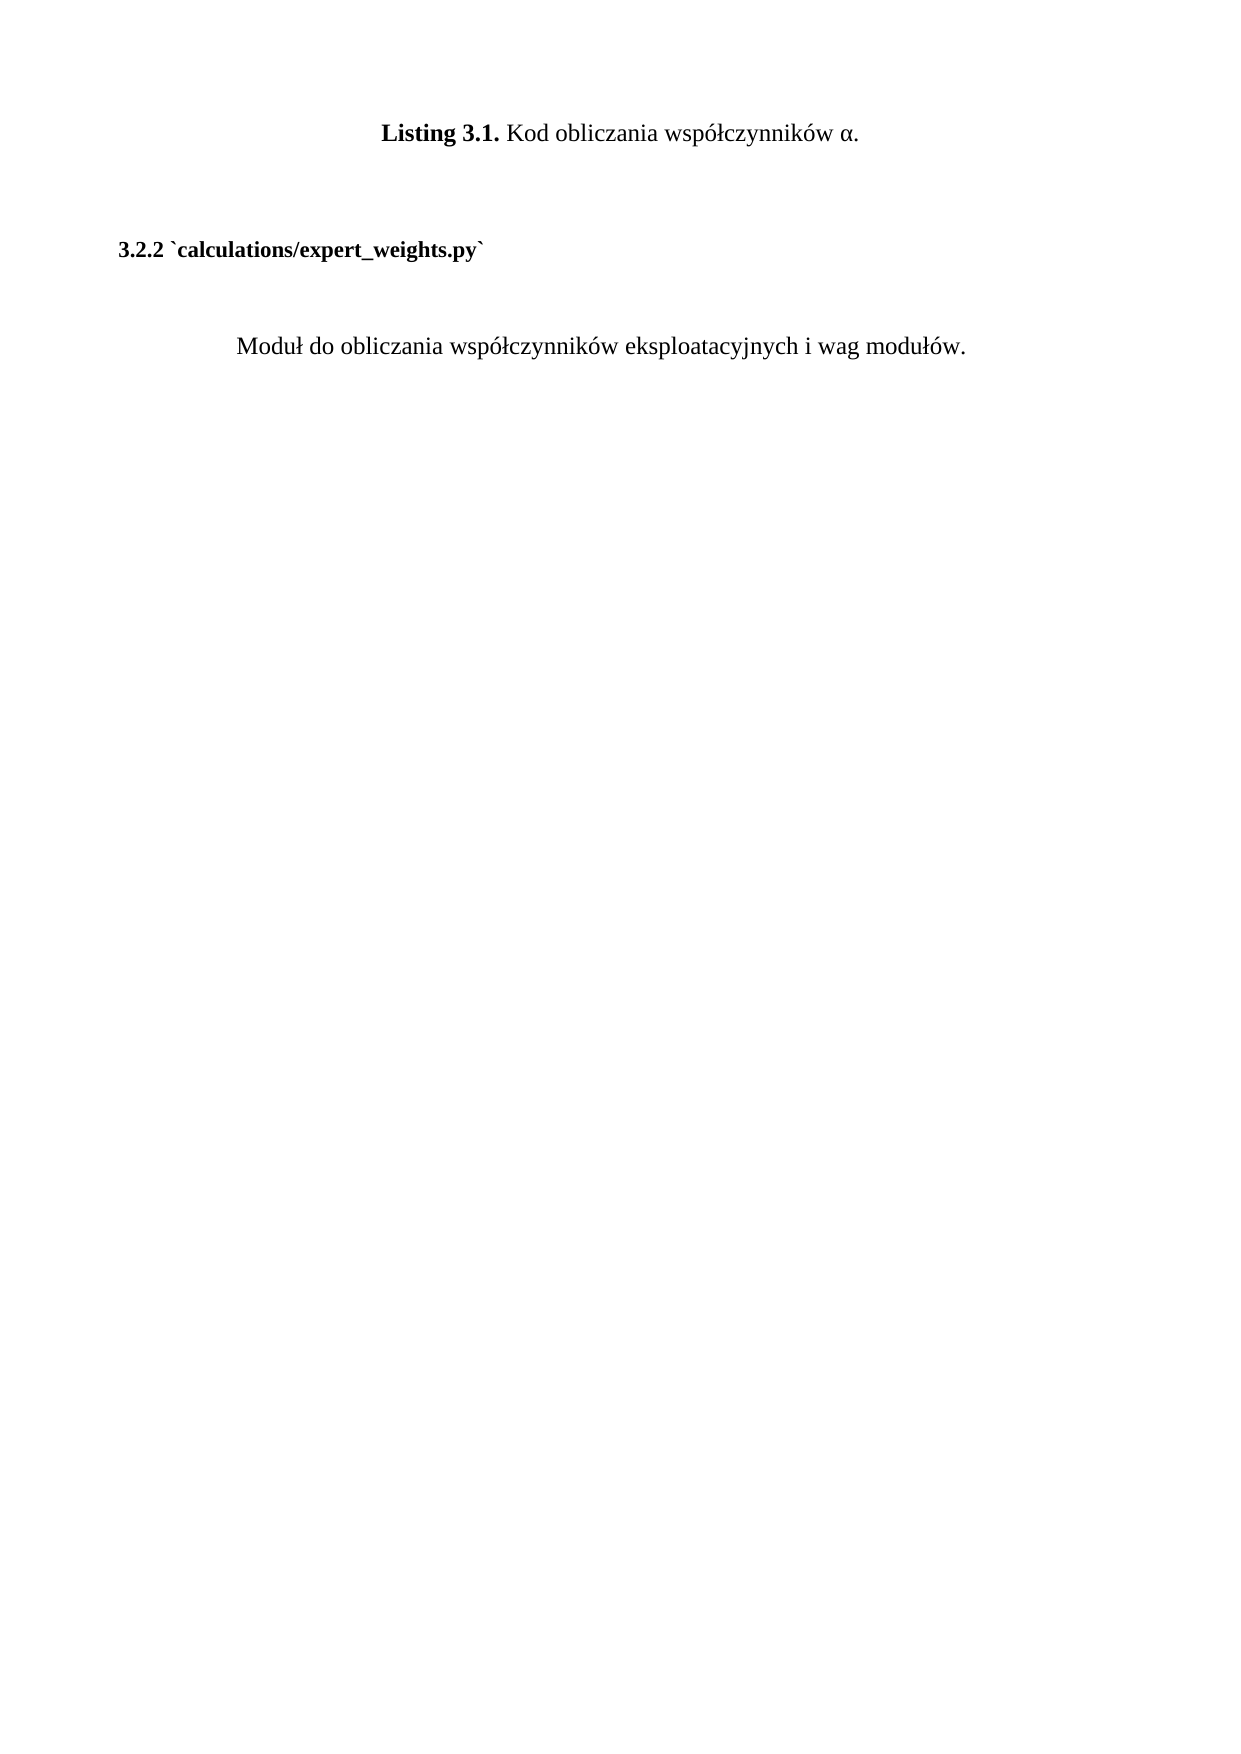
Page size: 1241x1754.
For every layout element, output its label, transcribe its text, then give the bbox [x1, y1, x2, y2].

subtitle 3.2.2 `calculations/expert_weights.py` [118, 236, 1122, 262]
text Listing 3.1. Kod obliczania współczynników α. [118, 118, 1122, 147]
text Moduł do obliczania współczynników eksploatacyjnych i wag modułów. [118, 331, 1122, 360]
